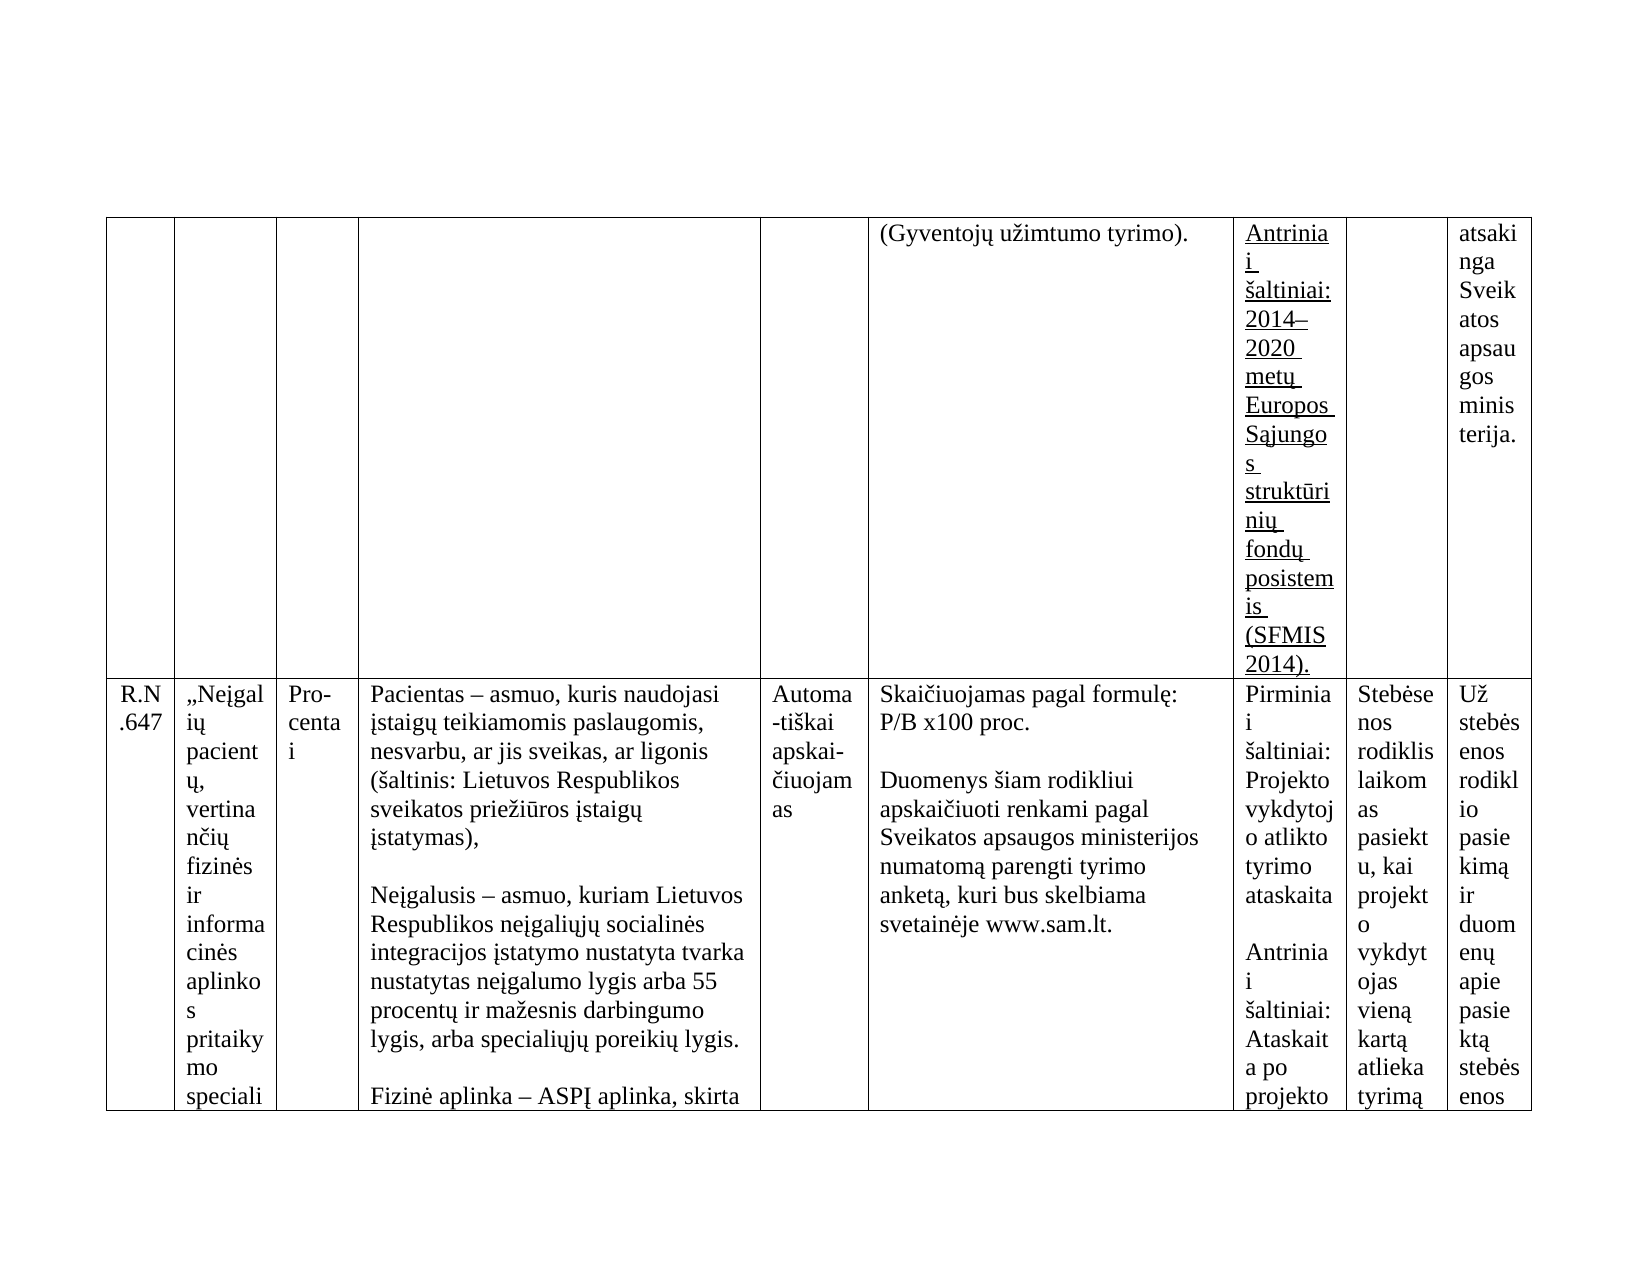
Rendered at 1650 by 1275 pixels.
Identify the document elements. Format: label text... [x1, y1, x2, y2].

table_cell atsakinga Sveikatos apsaugos ministerija. [1448, 218, 1531, 678]
table_cell [107, 218, 174, 678]
table_cell Automa-tiškai apskai-čiuojamas [761, 679, 868, 1110]
table_cell Pacientas – asmuo, kuris naudojasi įstaigų teikiamomis paslaugomis, nesvarbu, ar jis sveikas, ar ligonis (šaltinis: Lietuvos Respublikos sveikatos priežiūros įstaigų įstatymas), Neįgalusis – asmuo, kuriam Lietuvos Respublikos neįgaliųjų socialinės integracijos įstatymo nustatyta tvarka nustatytas neįgalumo lygis arba 55 procentų ir mažesnis darbingumo lygis, arba specialiųjų poreikių lygis. Fizinė aplinka – ASPĮ aplinka, skirta [359, 679, 760, 1110]
table_cell [359, 218, 760, 678]
table_cell Stebėsenos rodiklis laikomas pasiektu, kai projekto vykdytojas vieną kartą atlieka tyrimą [1347, 679, 1447, 1110]
table_cell (Gyventojų užimtumo tyrimo). [869, 218, 1233, 678]
table_cell „Neįgalių pacientų, vertinančių fizinės ir informacinės aplinkos pritaikymo speciali [175, 679, 276, 1110]
table_cell Skaičiuojamas pagal formulę: P/B x100 proc. Duomenys šiam rodikliui apskaičiuoti renkami pagal Sveikatos apsaugos ministerijos numatomą parengti tyrimo anketą, kuri bus skelbiama svetainėje www.sam.lt. [869, 679, 1233, 1110]
table_cell Pirminiai šaltiniai: Projekto vykdytojo atlikto tyrimo ataskaita Antriniai šaltiniai: Ataskaita po projekto [1234, 679, 1346, 1110]
table_cell [277, 218, 358, 678]
table_cell Antriniai šaltiniai: 2014–2020 metų Europos Sąjungos struktūrinių fondų posistemis (SFMIS2014). [1234, 218, 1346, 678]
table_cell R.N.647 [107, 679, 174, 1110]
table_cell Už stebėsenos rodiklio pasiekimą ir duomenų apie pasiektą stebėsenos [1448, 679, 1531, 1110]
table_cell [175, 218, 276, 678]
table_cell [1347, 218, 1447, 678]
table_cell [761, 218, 868, 678]
table_cell Pro-centai [277, 679, 358, 1110]
